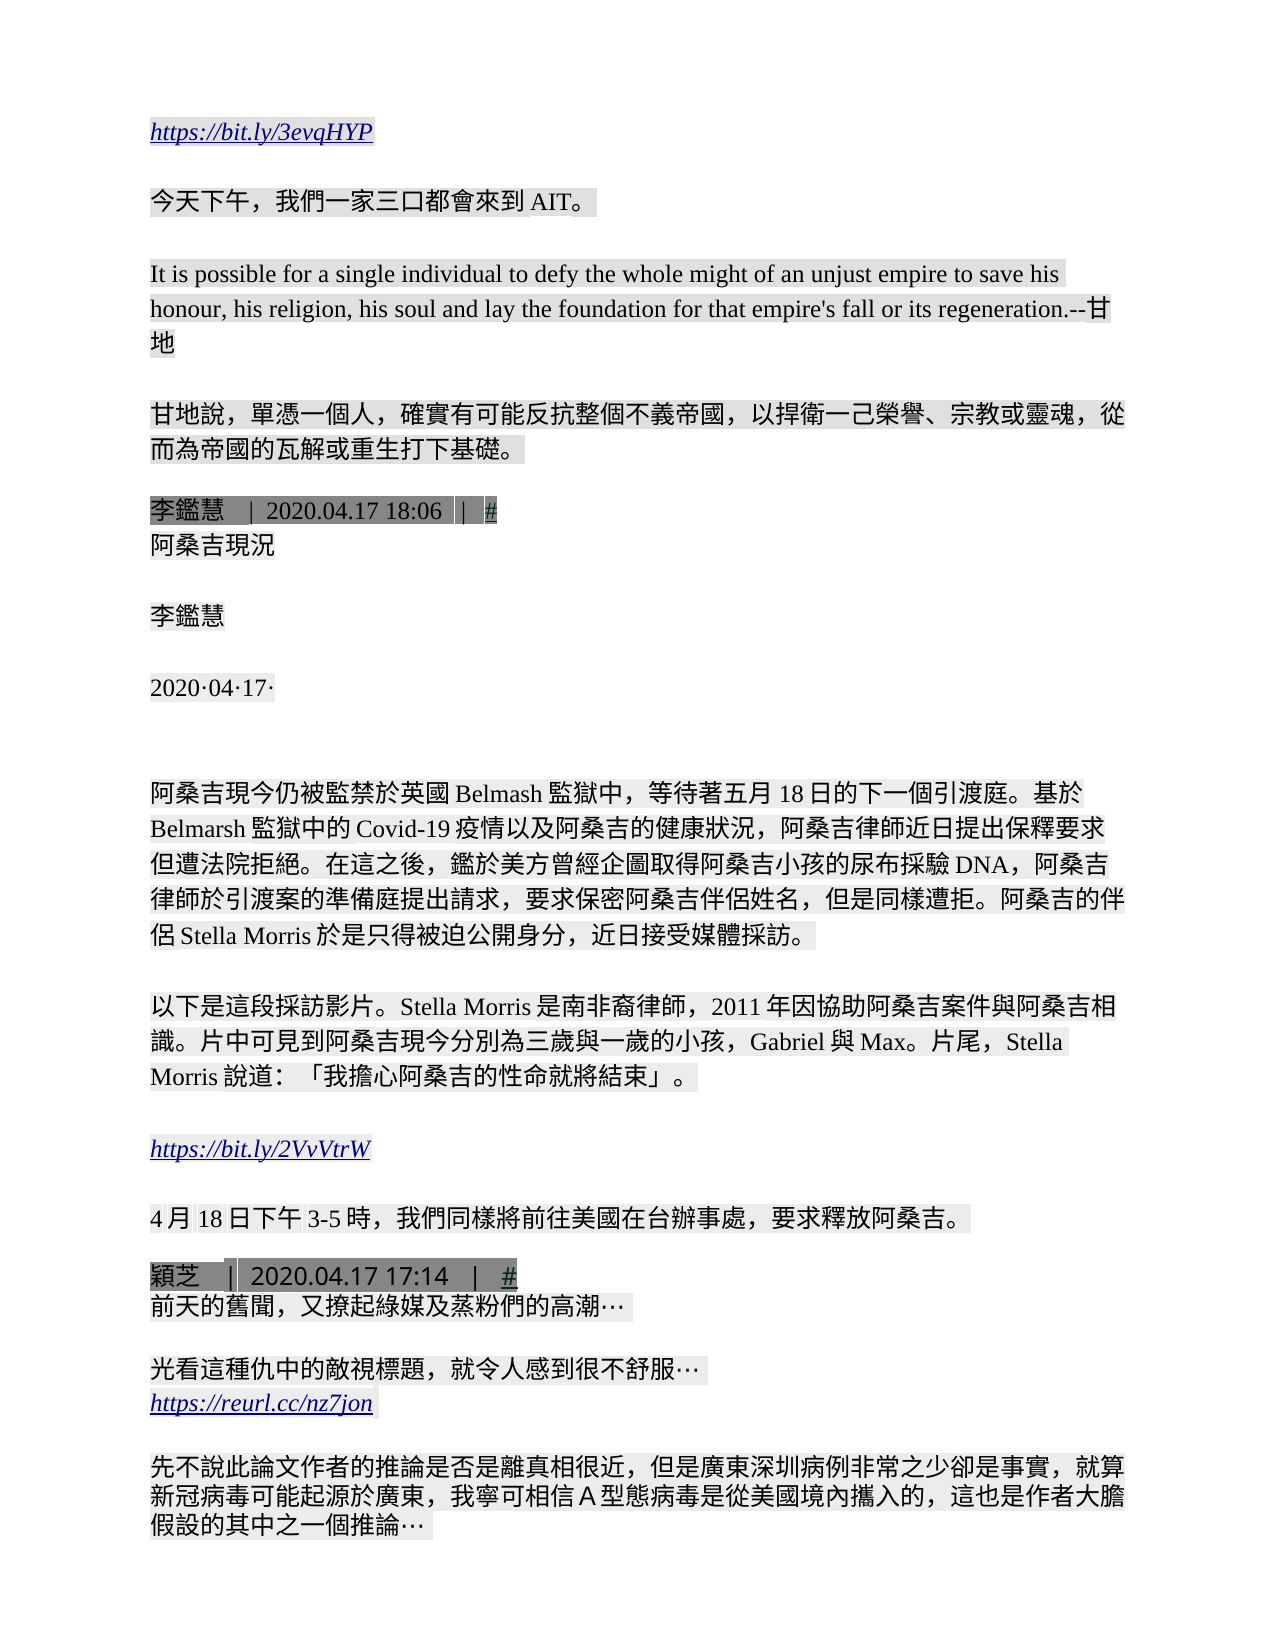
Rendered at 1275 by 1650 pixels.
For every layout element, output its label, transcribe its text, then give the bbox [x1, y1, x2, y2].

text 阿桑吉現況 李鑑慧 2020·04·17· 阿桑吉現今仍被監禁於英國Belmash 監獄中，等待著五月18日的下一個引渡庭。基於Belmarsh監獄中的Covid-19疫情以及阿桑吉的健康狀況，阿桑吉律師近日提出保釋要求但遭法院拒絕。在這之後，鑑於美方曾經企圖取得阿桑吉小孩的尿布採驗DNA，阿桑吉律師於引渡案的準備庭提出請求，要求保密阿桑吉伴侶姓名，但是同樣遭拒。阿桑吉的伴侶Stella Morris於是只得被迫公開身分，近日接受媒體採訪。 以下是這段採訪影片。Stella Morris是南非裔律師，2011年因協助阿桑吉案件與阿桑吉相識。片中可見到阿桑吉現今分別為三歲與一歲的小孩，Gabriel與Max。片尾，Stella Morris說道：「我擔心阿桑吉的性命就將結束」。 https://bit.ly/2VvVtrW 4月18日下午3-5時，我們同樣將前往美國在台辦事處，要求釋放阿桑吉。 [150, 525, 1125, 1233]
text https://bit.ly/3evqHYP 今天下午，我們一家三口都會來到AIT。 It is possible for a single individual to defy the whole might of an unjust empire to save his honour, his religion, his soul and lay the foundation for that empire's fall or its regeneration.--甘地 甘地說，單憑一個人，確實有可能反抗整個不義帝國，以捍衛一己榮譽、宗教或靈魂，從而為帝國的瓦解或重生打下基礎。 [150, 75, 1125, 464]
text 李鑑慧 | 2020.04.17 18:06 | # [150, 489, 1125, 525]
text 穎芝 | 2020.04.17 17:14 | # [150, 1258, 1125, 1292]
text 前天的舊聞，又撩起綠媒及蒸粉們的高潮⋯ 光看這種仇中的敵視標題，就令人感到很不舒服⋯ https://reurl.cc/nz7jon 先不說此論文作者的推論是否是離真相很近，但是廣東深圳病例非常之少卻是事實，就算新冠病毒可能起源於廣東，我寧可相信Ａ型態病毒是從美國境內攜入的，這也是作者大膽假設的其中之一個推論⋯ [150, 1292, 1125, 1574]
